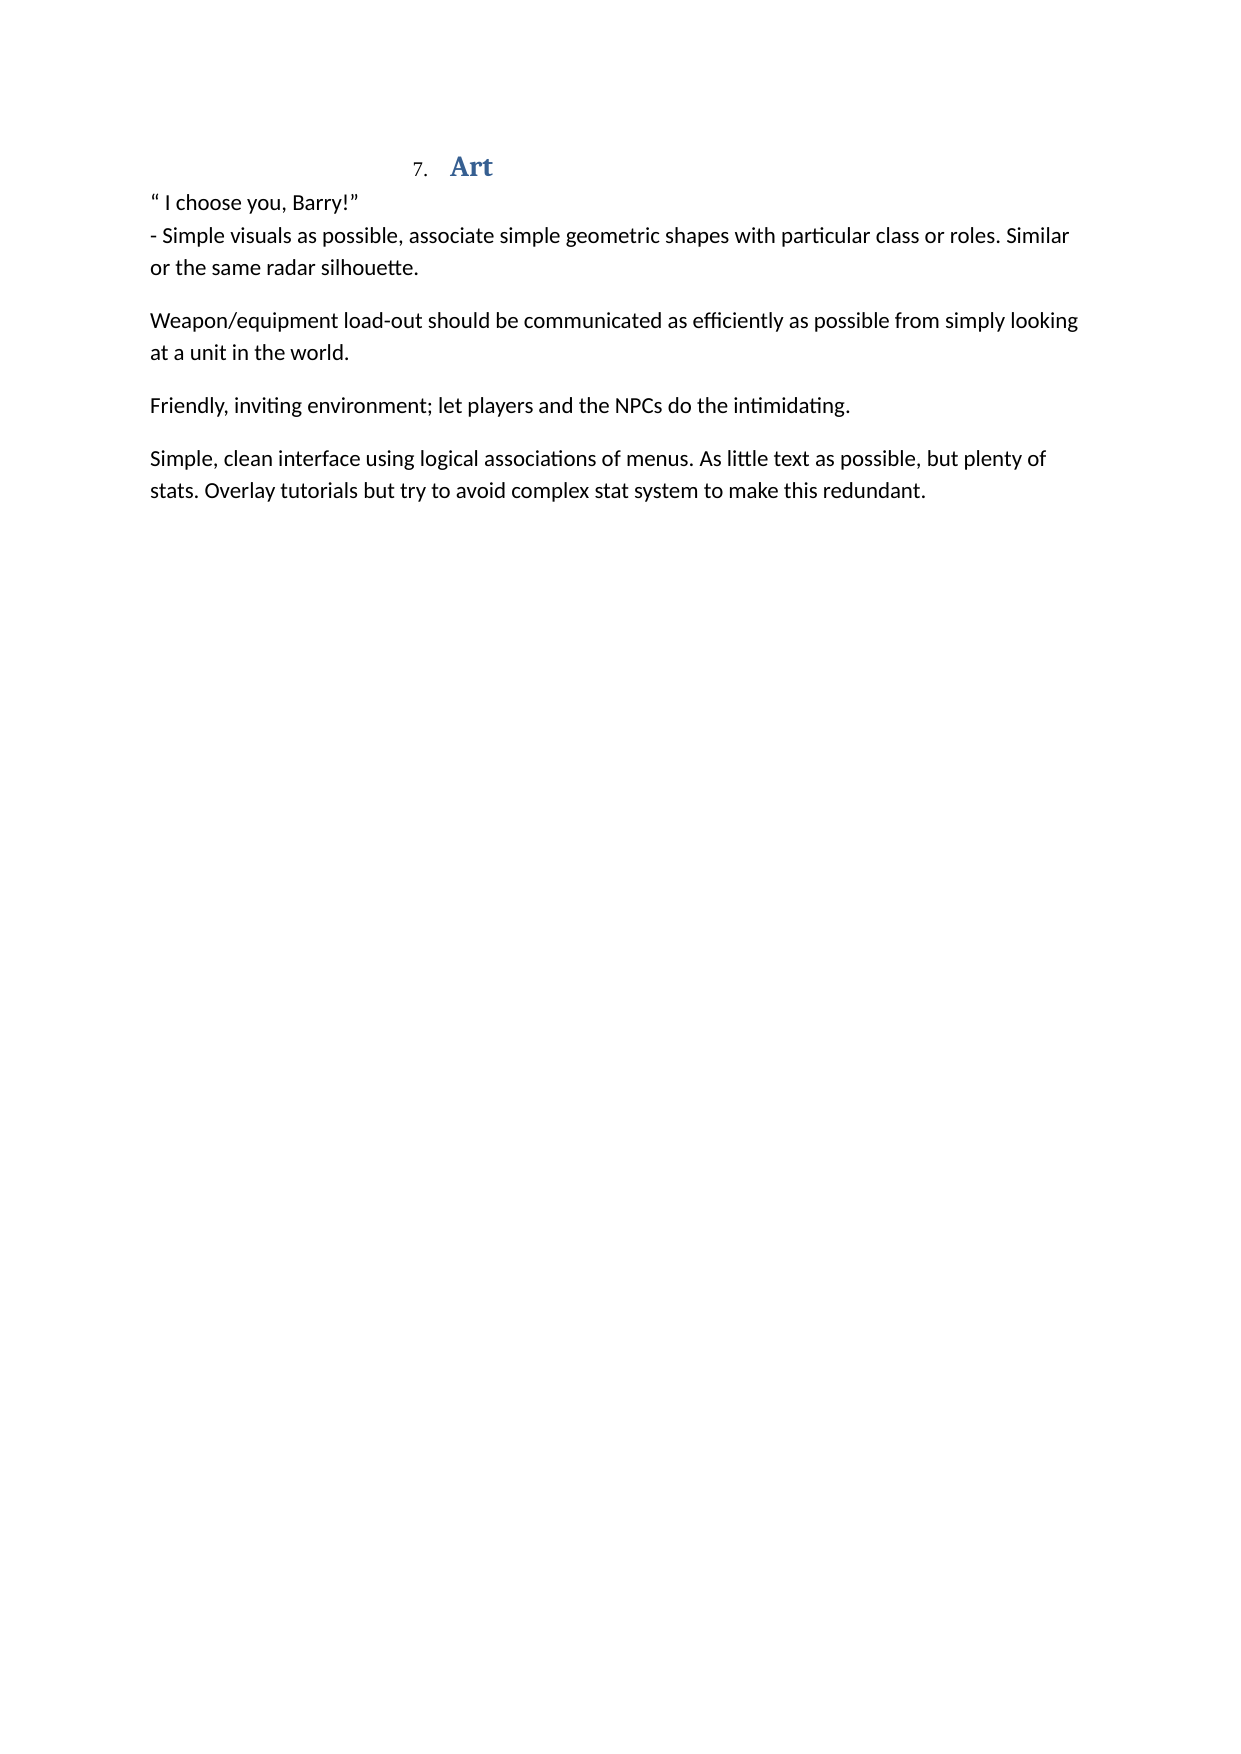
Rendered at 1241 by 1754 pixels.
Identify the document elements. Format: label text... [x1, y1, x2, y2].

text Weapon/equipment load-out should be communicated as efficiently as possible from simply looking at a unit in the world. [150, 306, 1090, 366]
text Simple, clean interface using logical associations of menus. As little text as possible, but plenty of stats. Overlay tutorials but try to avoid complex stat system to make this redundant. [150, 444, 1090, 504]
list Art [412, 150, 1090, 183]
text “ I choose you, Barry!” - Simple visuals as possible, associate simple geometric shapes with particular class or roles. Similar or the same radar silhouette. [150, 188, 1090, 281]
text Friendly, inviting environment; let players and the NPCs do the intimidating. [150, 391, 1090, 419]
